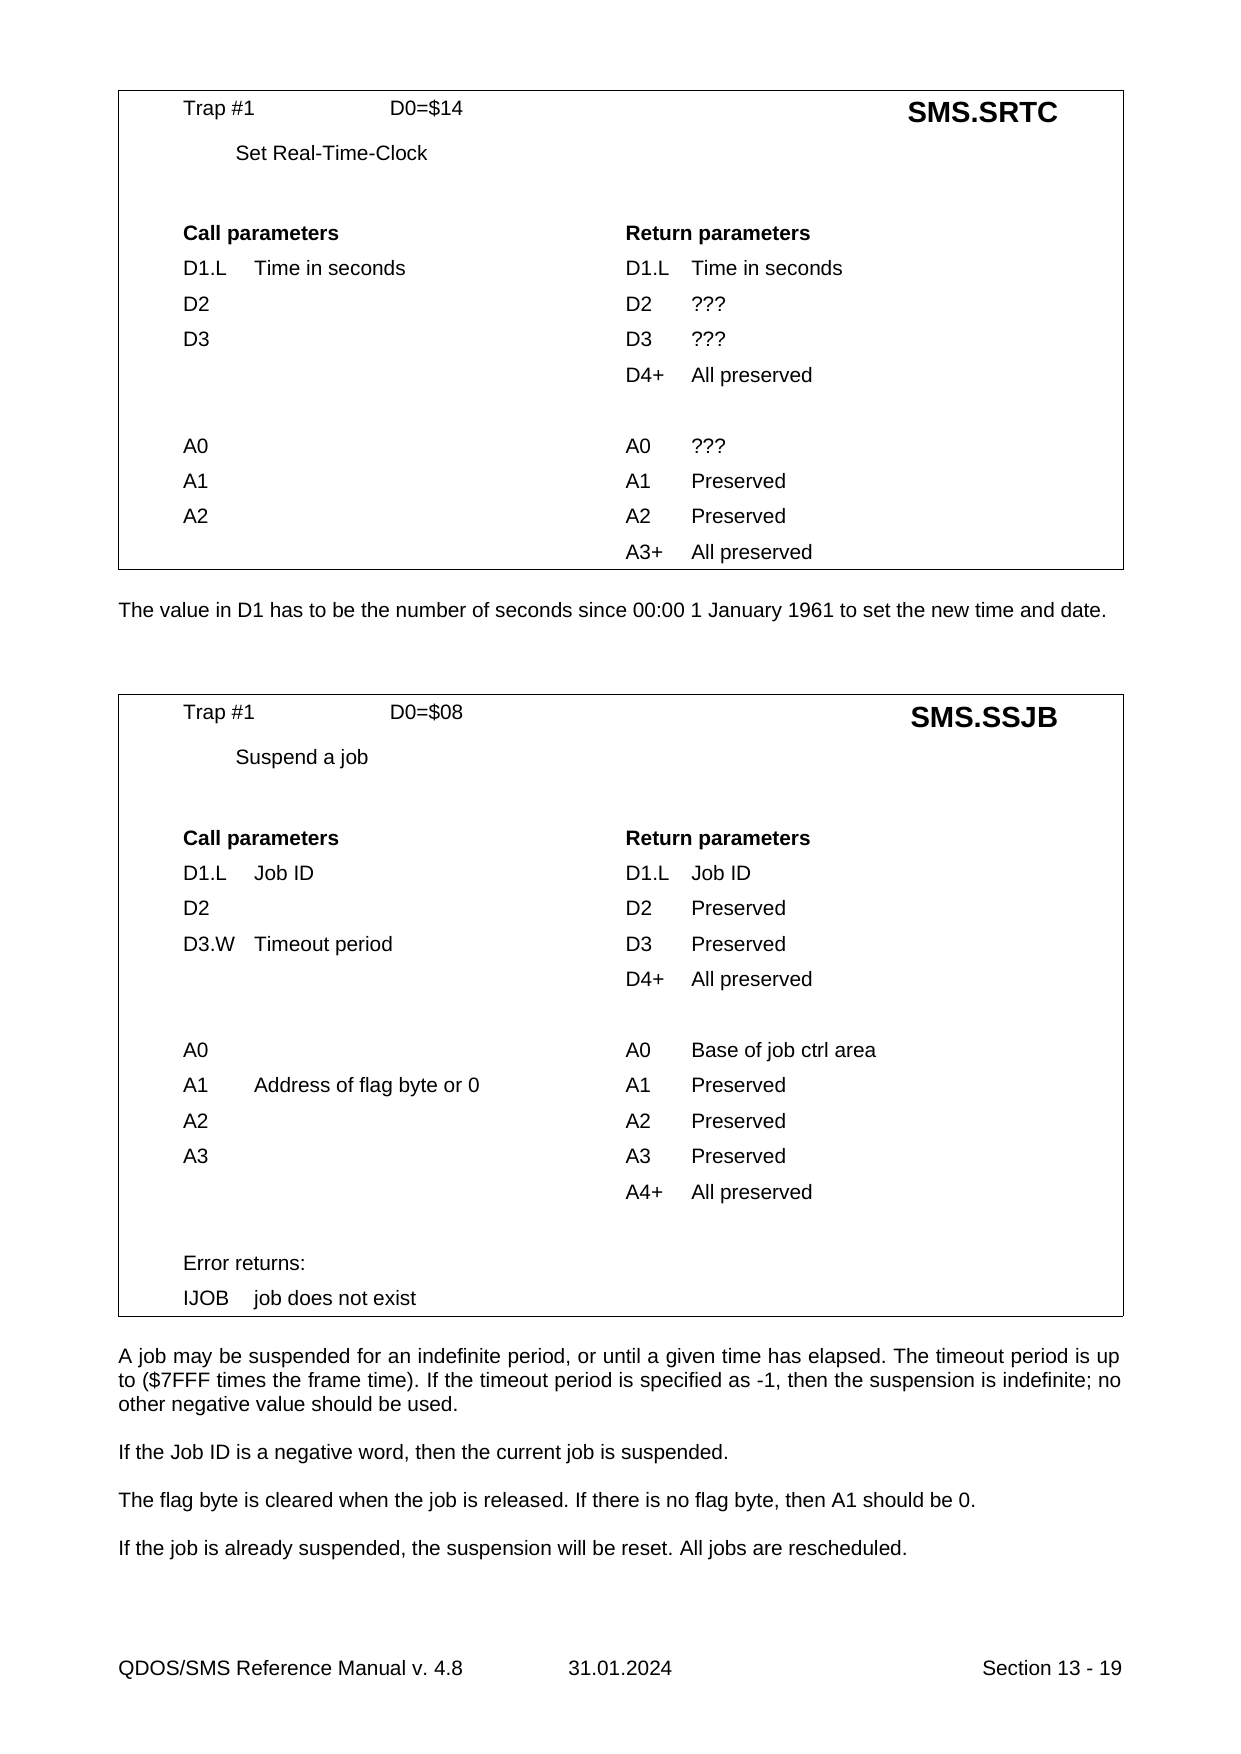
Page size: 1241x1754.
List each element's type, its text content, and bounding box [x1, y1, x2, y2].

table_cell D3.W [177, 926, 248, 961]
table_cell [1064, 215, 1123, 251]
table_cell A2 [620, 499, 685, 534]
table_cell [1064, 357, 1123, 392]
table_cell Job ID [685, 855, 1063, 890]
table_cell [119, 175, 177, 215]
table_cell [248, 890, 620, 926]
table_cell [248, 1174, 620, 1209]
table_cell All preserved [685, 961, 1063, 997]
table_cell [177, 175, 620, 215]
table_header [1064, 91, 1123, 135]
table_cell [1064, 534, 1123, 569]
table_cell D2 [620, 286, 685, 321]
table_cell ??? [685, 286, 1063, 321]
table_cell A1 [620, 1068, 685, 1103]
table_cell [119, 286, 177, 321]
table_cell Time in seconds [685, 251, 1063, 286]
table_cell Call parameters [177, 820, 620, 855]
table_cell Address of flag byte or 0 [248, 1068, 620, 1103]
table_cell [1064, 961, 1123, 997]
table_cell [177, 997, 248, 1032]
table_cell [1064, 428, 1123, 463]
table_cell Preserved [685, 463, 1063, 498]
table_cell Preserved [685, 926, 1063, 961]
table_cell [248, 499, 620, 534]
table_cell [119, 1174, 177, 1209]
table_cell D4+ [620, 961, 685, 997]
table_cell Base of job ctrl area [685, 1032, 1063, 1068]
table_cell [119, 321, 177, 357]
table_cell [248, 357, 620, 392]
table_cell [620, 997, 685, 1032]
table_cell [1064, 1209, 1123, 1245]
table_cell [119, 392, 177, 428]
table_header Trap #1 [177, 695, 384, 739]
table_cell [1064, 890, 1123, 926]
table_cell [1064, 997, 1123, 1032]
table_cell D3 [620, 321, 685, 357]
table_cell [1064, 175, 1123, 215]
table_cell [119, 534, 177, 569]
table_cell [1064, 286, 1123, 321]
table_cell [248, 286, 620, 321]
table_cell Job ID [248, 855, 620, 890]
table_cell [1064, 1139, 1123, 1174]
table_cell A3 [620, 1139, 685, 1174]
table_header [1064, 695, 1123, 739]
table_cell [620, 739, 1063, 779]
table_cell D1.L [177, 251, 248, 286]
table_cell Time in seconds [248, 251, 620, 286]
table_cell [1064, 739, 1123, 779]
table_cell [1064, 251, 1123, 286]
table_cell [177, 739, 230, 779]
table_cell [248, 997, 620, 1032]
table_cell D1.L [620, 251, 685, 286]
table_cell [1064, 392, 1123, 428]
table_cell [248, 1103, 620, 1138]
table_cell [119, 357, 177, 392]
table_cell D2 [177, 890, 248, 926]
table_cell D2 [620, 890, 685, 926]
table_cell [119, 1280, 177, 1316]
table_cell [248, 392, 620, 428]
table_cell [1064, 779, 1123, 819]
table_cell Return parameters [620, 215, 1063, 251]
table_cell [248, 463, 620, 498]
table_cell Suspend a job [230, 739, 620, 779]
table_cell Preserved [685, 890, 1063, 926]
table_cell [1064, 463, 1123, 498]
table_cell [1064, 499, 1123, 534]
table_cell Error returns: [177, 1245, 1063, 1280]
table_cell [1064, 1103, 1123, 1138]
table_cell [177, 779, 620, 819]
table_cell [1064, 820, 1123, 855]
table_cell [248, 534, 620, 569]
text If the job is already suspended, the suspension will be reset. All jobs are rescheduled. [118, 1536, 1122, 1560]
table_cell [119, 1068, 177, 1103]
table_cell D4+ [620, 357, 685, 392]
table_cell [620, 1209, 685, 1245]
table_cell A2 [177, 1103, 248, 1138]
table_cell [119, 135, 177, 175]
table_cell All preserved [685, 534, 1063, 569]
table_cell [1064, 855, 1123, 890]
table_cell [119, 463, 177, 498]
table_header D0=$08 [384, 695, 620, 739]
table_cell IJOB [177, 1280, 248, 1316]
table_cell [119, 1139, 177, 1174]
table_cell [248, 961, 620, 997]
table_cell A3+ [620, 534, 685, 569]
table_cell [177, 961, 248, 997]
table_cell job does not exist [248, 1280, 1063, 1316]
table_cell [119, 215, 177, 251]
table_cell D2 [177, 286, 248, 321]
table_header [119, 91, 177, 135]
table_cell A0 [620, 428, 685, 463]
text The flag byte is cleared when the job is released. If there is no flag byte, then A1 should be 0. [118, 1488, 1122, 1512]
table_cell [1064, 926, 1123, 961]
table_cell A1 [177, 463, 248, 498]
table_cell All preserved [685, 357, 1063, 392]
table_cell [119, 890, 177, 926]
table_cell A1 [620, 463, 685, 498]
table_cell [119, 997, 177, 1032]
table_cell [1064, 321, 1123, 357]
table_cell [248, 1032, 620, 1068]
table_cell [177, 534, 248, 569]
table_cell [248, 321, 620, 357]
table_cell A2 [620, 1103, 685, 1138]
table_cell A0 [177, 428, 248, 463]
table_header [119, 695, 177, 739]
table_header SMS.SRTC [620, 91, 1063, 135]
table_cell D1.L [620, 855, 685, 890]
table_cell A2 [177, 499, 248, 534]
table_cell D3 [620, 926, 685, 961]
table_cell [119, 820, 177, 855]
table_cell A4+ [620, 1174, 685, 1209]
table_cell Call parameters [177, 215, 620, 251]
table_cell [685, 997, 1063, 1032]
table_cell A0 [177, 1032, 248, 1068]
table_header Trap #1 [177, 91, 384, 135]
table_cell [620, 175, 1063, 215]
table_cell [620, 392, 685, 428]
table_cell [1064, 1068, 1123, 1103]
table_cell A1 [177, 1068, 248, 1103]
table_cell [119, 499, 177, 534]
table_cell [685, 392, 1063, 428]
table_cell Preserved [685, 1068, 1063, 1103]
table_cell [119, 428, 177, 463]
table_cell [248, 428, 620, 463]
table_cell Set Real-Time-Clock [230, 135, 620, 175]
table_cell [177, 392, 248, 428]
table_cell [119, 855, 177, 890]
table_cell [119, 1209, 177, 1245]
table_cell Preserved [685, 1139, 1063, 1174]
table_cell D3 [177, 321, 248, 357]
table_header D0=$14 [384, 91, 620, 135]
table_cell [119, 1103, 177, 1138]
table_cell [248, 1139, 620, 1174]
table_cell [248, 1209, 620, 1245]
table_cell Return parameters [620, 820, 1063, 855]
table_cell [1064, 135, 1123, 175]
table_cell Preserved [685, 499, 1063, 534]
table_cell ??? [685, 321, 1063, 357]
text The value in D1 has to be the number of seconds since 00:00 1 January 1961 to set the new time and date. [118, 598, 1122, 622]
table_cell [119, 779, 177, 819]
table_cell A3 [177, 1139, 248, 1174]
table_cell [620, 779, 1063, 819]
table_cell [685, 1209, 1063, 1245]
table_cell [177, 357, 248, 392]
table_cell A0 [620, 1032, 685, 1068]
table_cell ??? [685, 428, 1063, 463]
text If the Job ID is a negative word, then the current job is suspended. [118, 1440, 1122, 1464]
table_header SMS.SSJB [620, 695, 1063, 739]
table_cell Timeout period [248, 926, 620, 961]
table_cell All preserved [685, 1174, 1063, 1209]
table_cell [119, 1245, 177, 1280]
table_cell [177, 135, 230, 175]
table_cell [1064, 1032, 1123, 1068]
table_cell [177, 1209, 248, 1245]
table_cell Preserved [685, 1103, 1063, 1138]
table_cell [119, 739, 177, 779]
table_cell [1064, 1245, 1123, 1280]
table_cell [119, 251, 177, 286]
table_cell D1.L [177, 855, 248, 890]
table_cell [119, 1032, 177, 1068]
table_cell [1064, 1174, 1123, 1209]
table_cell [119, 961, 177, 997]
table_cell [620, 135, 1063, 175]
table_cell [177, 1174, 248, 1209]
text A job may be suspended for an indefinite period, or until a given time has elapsed. The timeout period is up to ($7FFF times the frame time). If the timeout period is specified as -1, then the suspension is indefinite; no other negative value should be used. [118, 1344, 1122, 1416]
table_cell [1064, 1280, 1123, 1316]
table_cell [119, 926, 177, 961]
